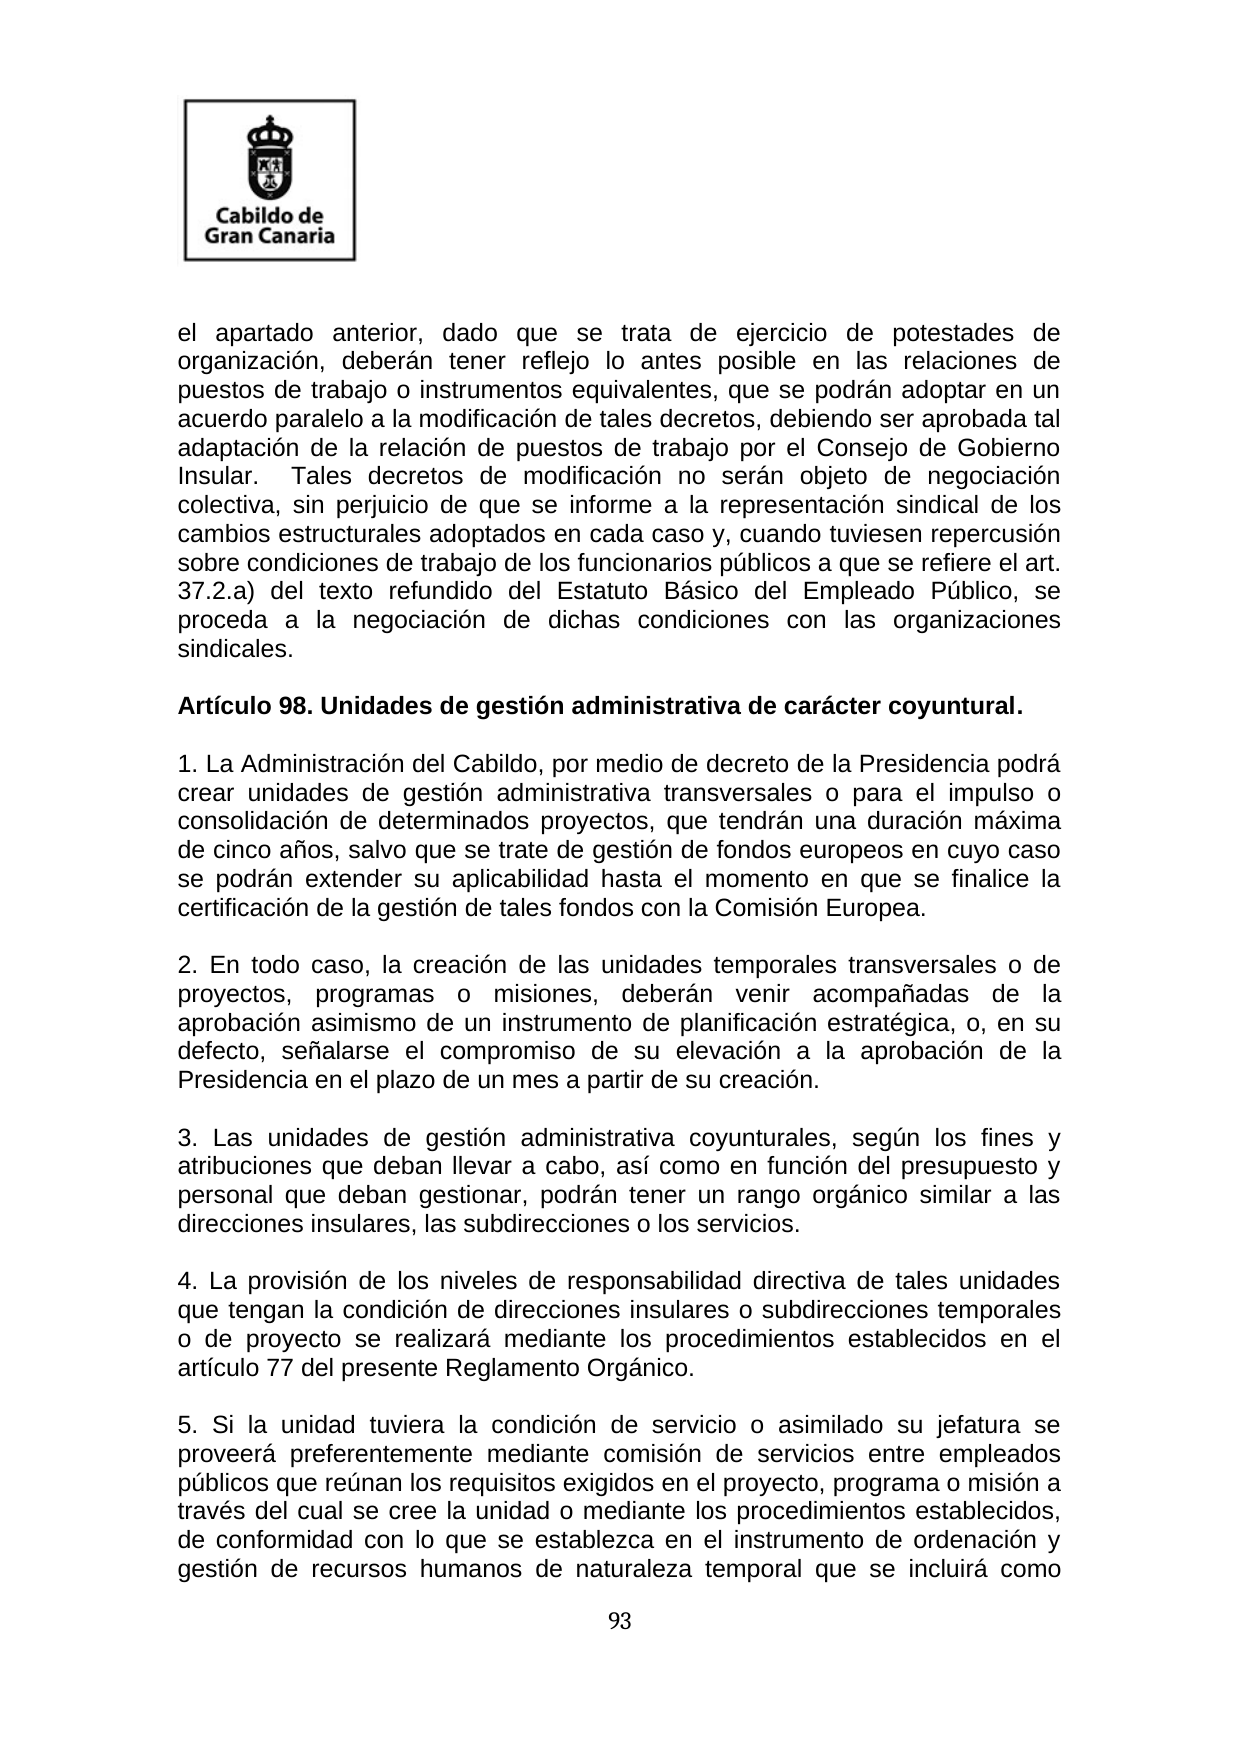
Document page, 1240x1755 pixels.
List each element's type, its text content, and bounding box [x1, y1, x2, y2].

text 3. Las unidades de gestión administrativa coyunturales, según los fines y atribuciones que deban llevar a cabo, así como en función del presupuesto y personal que deban gestionar, podrán tener un rango orgánico similar a las direcciones insulares, las subdirecciones o los servicios. [177, 1123, 1062, 1238]
text 5. Si la unidad tuviera la condición de servicio o asimilado su jefatura se proveerá preferentemente mediante comisión de servicios entre empleados públicos que reúnan los requisitos exigidos en el proyecto, programa o misión a través del cual se cree la unidad o mediante los procedimientos establecidos, de conformidad con lo que se establezca en el instrumento de ordenación y gestión de recursos humanos de naturaleza temporal que se incluirá como [177, 1410, 1062, 1583]
text 2. En todo caso, la creación de las unidades temporales transversales o de proyectos, programas o misiones, deberán venir acompañadas de la aprobación asimismo de un instrumento de planificación estratégica, o, en su defecto, señalarse el compromiso de su elevación a la aprobación de la Presidencia en el plazo de un mes a partir de su creación. [177, 950, 1062, 1094]
text Artículo 98. Unidades de gestión administrativa de carácter coyuntural. [177, 691, 1062, 720]
text 4. La provisión de los niveles de responsabilidad directiva de tales unidades que tengan la condición de direcciones insulares o subdirecciones temporales o de proyecto se realizará mediante los procedimientos establecidos en el artículo 77 del presente Reglamento Orgánico. [177, 1266, 1062, 1381]
text 1. La Administración del Cabildo, por medio de decreto de la Presidencia podrá crear unidades de gestión administrativa transversales o para el impulso o consolidación de determinados proyectos, que tendrán una duración máxima de cinco años, salvo que se trate de gestión de fondos europeos en cuyo caso se podrán extender su aplicabilidad hasta el momento en que se finalice la certificación de la gestión de tales fondos con la Comisión Europea. [177, 749, 1062, 921]
text el apartado anterior, dado que se trata de ejercicio de potestades de organización, deberán tener reflejo lo antes posible en las relaciones de puestos de trabajo o instrumentos equivalentes, que se podrán adoptar en un acuerdo paralelo a la modificación de tales decretos, debiendo ser aprobada tal adaptación de la relación de puestos de trabajo por el Consejo de Gobierno Insular. Tales decretos de modificación no serán objeto de negociación colectiva, sin perjuicio de que se informe a la representación sindical de los cambios estructurales adoptados en cada caso y, cuando tuviesen repercusión sobre condiciones de trabajo de los funcionarios públicos a que se refiere el art. 37.2.a) del texto refundido del Estatuto Básico del Empleado Público, se proceda a la negociación de dichas condiciones con las organizaciones sindicales. [177, 318, 1062, 663]
